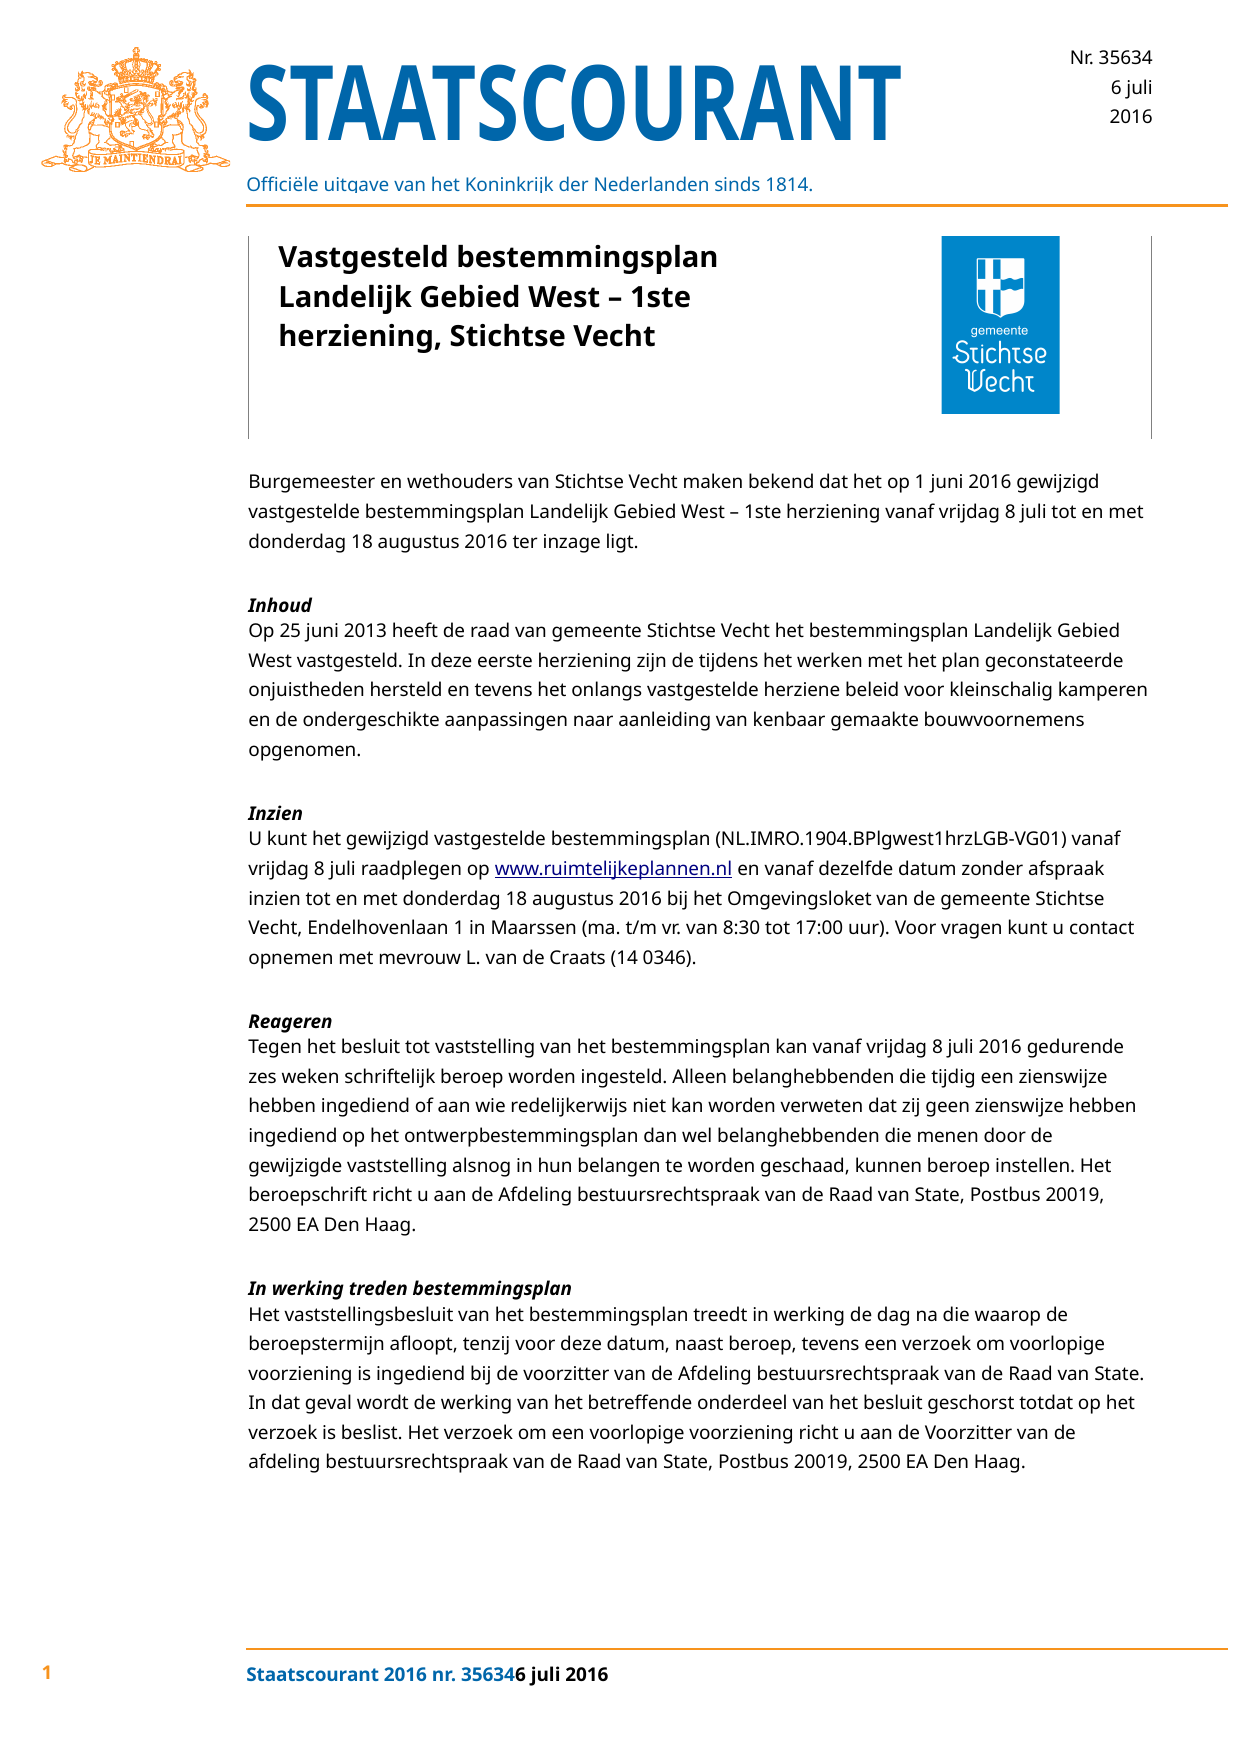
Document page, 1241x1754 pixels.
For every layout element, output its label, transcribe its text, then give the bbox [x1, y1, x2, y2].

text Burgemeester en wethouders van Stichtse Vecht maken bekend dat het op 1 juni 2016 gewijzigd vastgestelde bestemmingsplan Landelijk Gebied West – 1ste herziening vanaf vrijdag 8 juli tot en met donderdag 18 augustus 2016 ter inzage ligt. [248, 469, 1152, 553]
text U kunt het gewijzigd vastgestelde bestemmingsplan (NL.IMRO.1904.BPlgwest1hrzLGB-VG01) vanaf vrijdag 8 juli raadplegen op www.ruimtelijkeplannen.nl en vanaf dezelfde datum zonder afspraak inzien tot en met donderdag 18 augustus 2016 bij het Omgevingsloket van de gemeente Stichtse Vecht, Endelhovenlaan 1 in Maarssen (ma. t/m vr. van 8:30 tot 17:00 uur). Voor vragen kunt u contact opnemen met mevrouw L. van de Craats (14 0346). [248, 826, 1152, 969]
table_header [850, 236, 941, 413]
text Op 25 juni 2013 heeft de raad van gemeente Stichtse Vecht het bestemmingsplan Landelijk Gebied West vastgesteld. In deze eerste herziening zijn de tijdens het werken met het plan geconstateerde onjuistheden hersteld en tevens het onlangs vastgestelde herziene beleid voor kleinschalig kamperen en de ondergeschikte aanpassingen naar aanleiding van kenbaar gemaakte bouwvoornemens opgenomen. [248, 617, 1152, 762]
picture [1001, 259, 1024, 279]
table_header [1060, 236, 1151, 413]
table_header [850, 414, 1151, 439]
picture [41, 47, 231, 172]
text Inhoud [248, 592, 1152, 617]
text Inzien [248, 800, 1152, 826]
picture [1013, 348, 1019, 359]
text Tegen het besluit tot vaststelling van het bestemmingsplan kan vanaf vrijdag 8 juli 2016 gedurende zes weken schriftelijk beroep worden ingesteld. Alleen belanghebbenden die tijdig een zienswijze hebben ingediend of aan wie redelijkerwijs niet kan worden verweten dat zij geen zienswijze hebben ingediend op het ontwerpbestemmingsplan dan wel belanghebbenden die menen door de gewijzigde vaststelling alsnog in hun belangen te worden geschaad, kunnen beroep instellen. Het beroepschrift richt u aan de Afdeling bestuursrechtspraak van de Raad van State, Postbus 20019, 2500 EA Den Haag. [248, 1033, 1152, 1237]
picture [1027, 377, 1032, 389]
text Het vaststellingsbesluit van het bestemmingsplan treedt in werking de dag na die waarop de beroepstermijn afloopt, tenzij voor deze datum, naast beroep, tevens een verzoek om voorlopige voorziening is ingediend bij de voorzitter van de Afdeling bestuursrechtspraak van de Raad van State. In dat geval wordt de werking van het betreffende onderdeel van het besluit geschorst totdat op het verzoek is beslist. Het verzoek om een voorlopige voorziening richt u aan de Voorzitter van de afdeling bestuursrechtspraak van de Raad van State, Postbus 20019, 2500 EA Den Haag. [248, 1301, 1152, 1474]
picture [1000, 289, 1024, 317]
text Reageren [248, 1008, 1152, 1033]
picture [977, 259, 1000, 313]
picture [971, 348, 977, 359]
table_header Vastgesteld bestemmingsplan Landelijk Gebied West – 1ste herziening, Stichtse Vecht [249, 236, 850, 439]
picture [1013, 370, 1020, 391]
text In werking treden bestemmingsplan [248, 1275, 1152, 1301]
